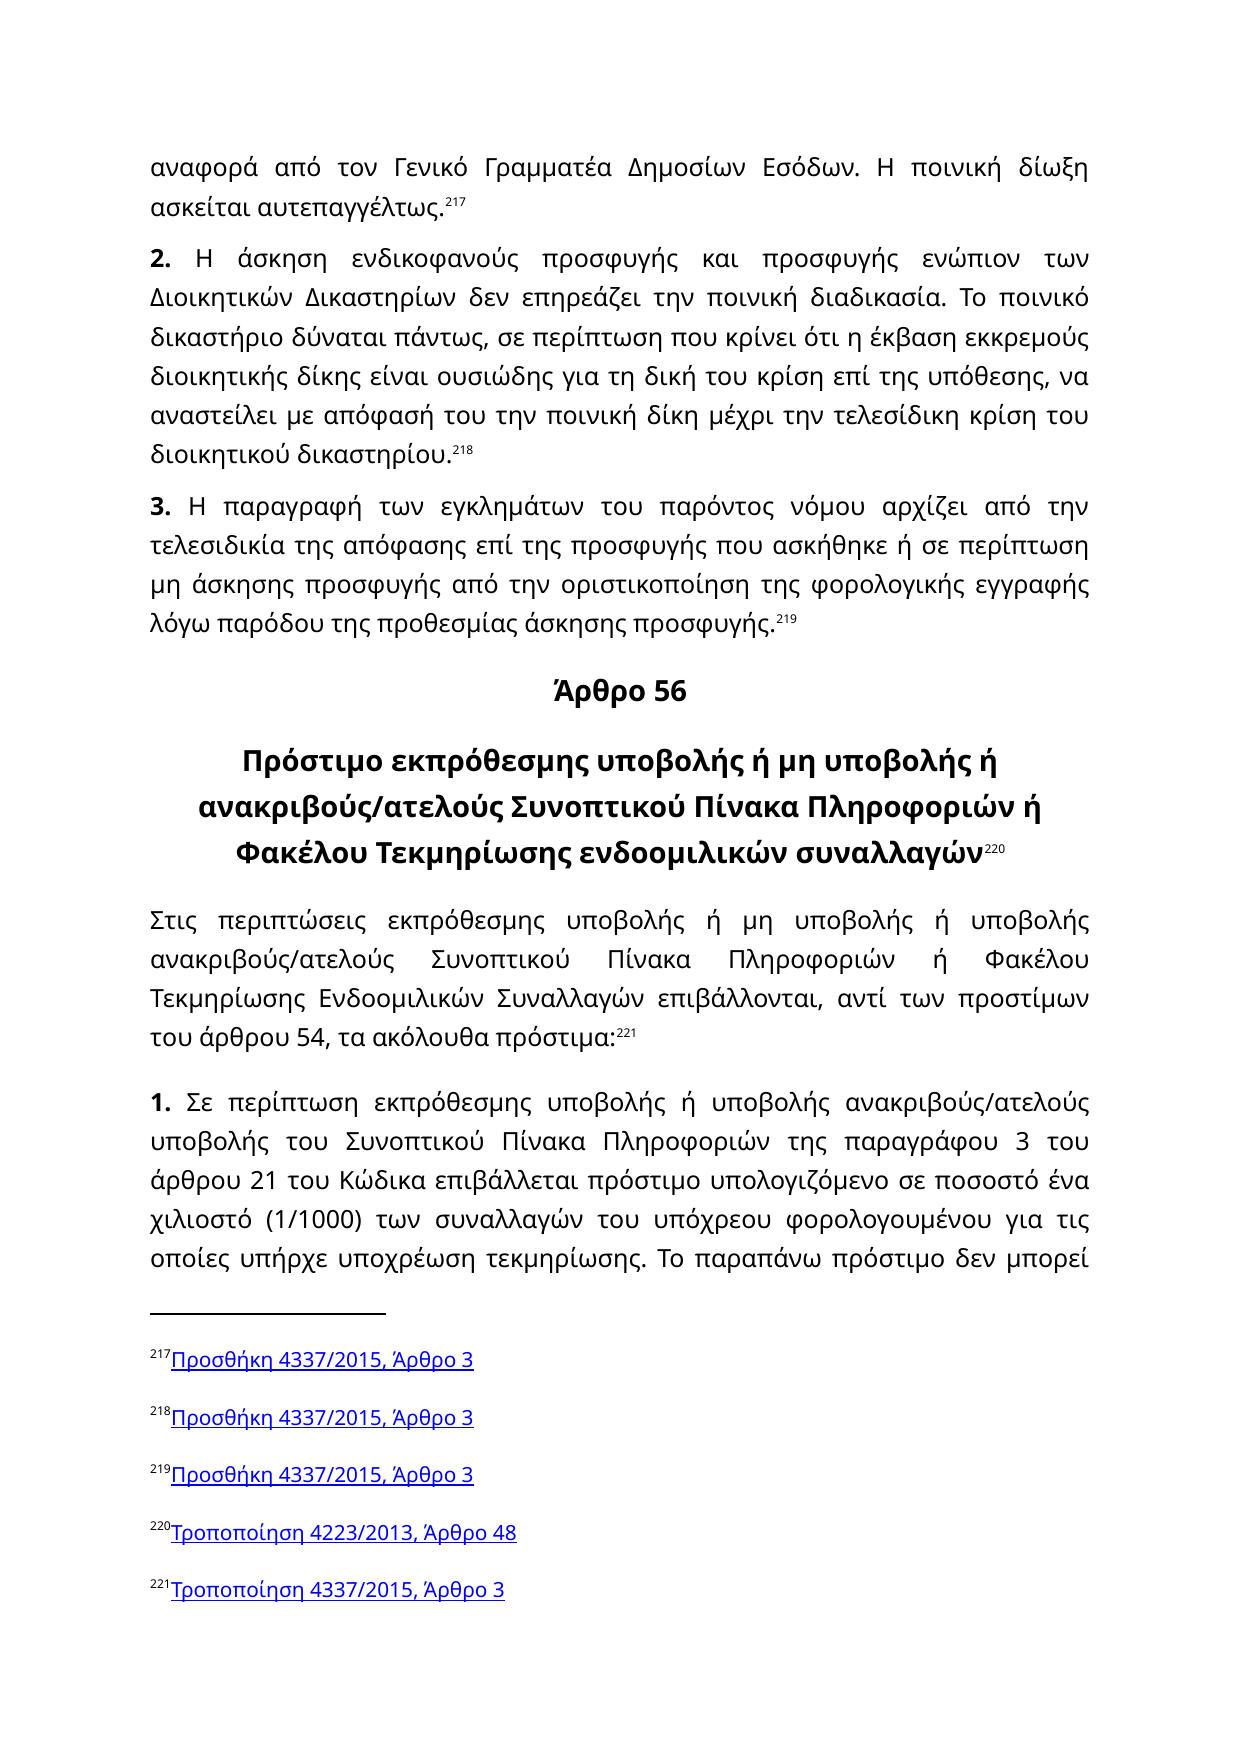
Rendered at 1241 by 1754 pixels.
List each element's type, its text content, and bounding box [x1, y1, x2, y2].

text 1. Σε περίπτωση εκπρόθεσμης υποβολής ή υποβολής ανακριβούς/ατελούς υποβολής του Συνοπτικού Πίνακα Πληροφοριών της παραγράφου 3 του άρθρου 21 του Κώδικα επιβάλλεται πρόστιμο υπολογιζόμενο σε ποσοστό ένα χιλιοστό (1/1000) των συναλλαγών του υπόχρεου φορολογουμένου για τις οποίες υπήρχε υποχρέωση τεκμηρίωσης. Το παραπάνω πρόστιμο δεν μπορεί [150, 1084, 1090, 1275]
text Προσθήκη 4337/2015, Άρθρο 3 [150, 1345, 1090, 1373]
text Τροποποίηση 4223/2013, Άρθρο 48 [150, 1518, 1090, 1546]
text αναφορά από τον Γενικό Γραμματέα Δημοσίων Εσόδων. Η ποινική δίωξη ασκείται αυτεπαγγέλτως. [150, 150, 1090, 223]
subtitle Πρόστιμο εκπρόθεσμης υποβολής ή μη υποβολής ή ανακριβούς/ατελούς Συνοπτικού Πίνακα Πληροφοριών ή Φακέλου Τεκμηρίωσης ενδοομιλικών συναλλαγών [150, 741, 1090, 872]
text Τροποποίηση 4337/2015, Άρθρο 3 [150, 1576, 1090, 1604]
text Προσθήκη 4337/2015, Άρθρο 3 [150, 1460, 1090, 1489]
text 2. Η άσκηση ενδικοφανούς προσφυγής και προσφυγής ενώπιον των Διοικητικών Δικαστηρίων δεν επηρεάζει την ποινική διαδικασία. Το ποινικό δικαστήριο δύναται πάντως, σε περίπτωση που κρίνει ότι η έκβαση εκκρεμούς διοικητικής δίκης είναι ουσιώδης για τη δική του κρίση επί της υπόθεσης, να αναστείλει με απόφασή του την ποινική δίκη μέχρι την τελεσίδικη κρίση του διοικητικού δικαστηρίου. [150, 241, 1090, 471]
text 3. Η παραγραφή των εγκλημάτων του παρόντος νόμου αρχίζει από την τελεσιδικία της απόφασης επί της προσφυγής που ασκήθηκε ή σε περίπτωση μη άσκησης προσφυγής από την οριστικοποίηση της φορολογικής εγγραφής λόγω παρόδου της προθεσμίας άσκησης προσφυγής. [150, 488, 1090, 640]
text Στις περιπτώσεις εκπρόθεσμης υποβολής ή μη υποβολής ή υποβολής ανακριβούς/ατελούς Συνοπτικού Πίνακα Πληροφοριών ή Φακέλου Τεκμηρίωσης Ενδοομιλικών Συναλλαγών επιβάλλονται, αντί των προστίμων του άρθρου 54, τα ακόλουθα πρόστιμα: [150, 902, 1090, 1054]
subtitle Άρθρο 56 [150, 670, 1090, 710]
text Προσθήκη 4337/2015, Άρθρο 3 [150, 1403, 1090, 1431]
